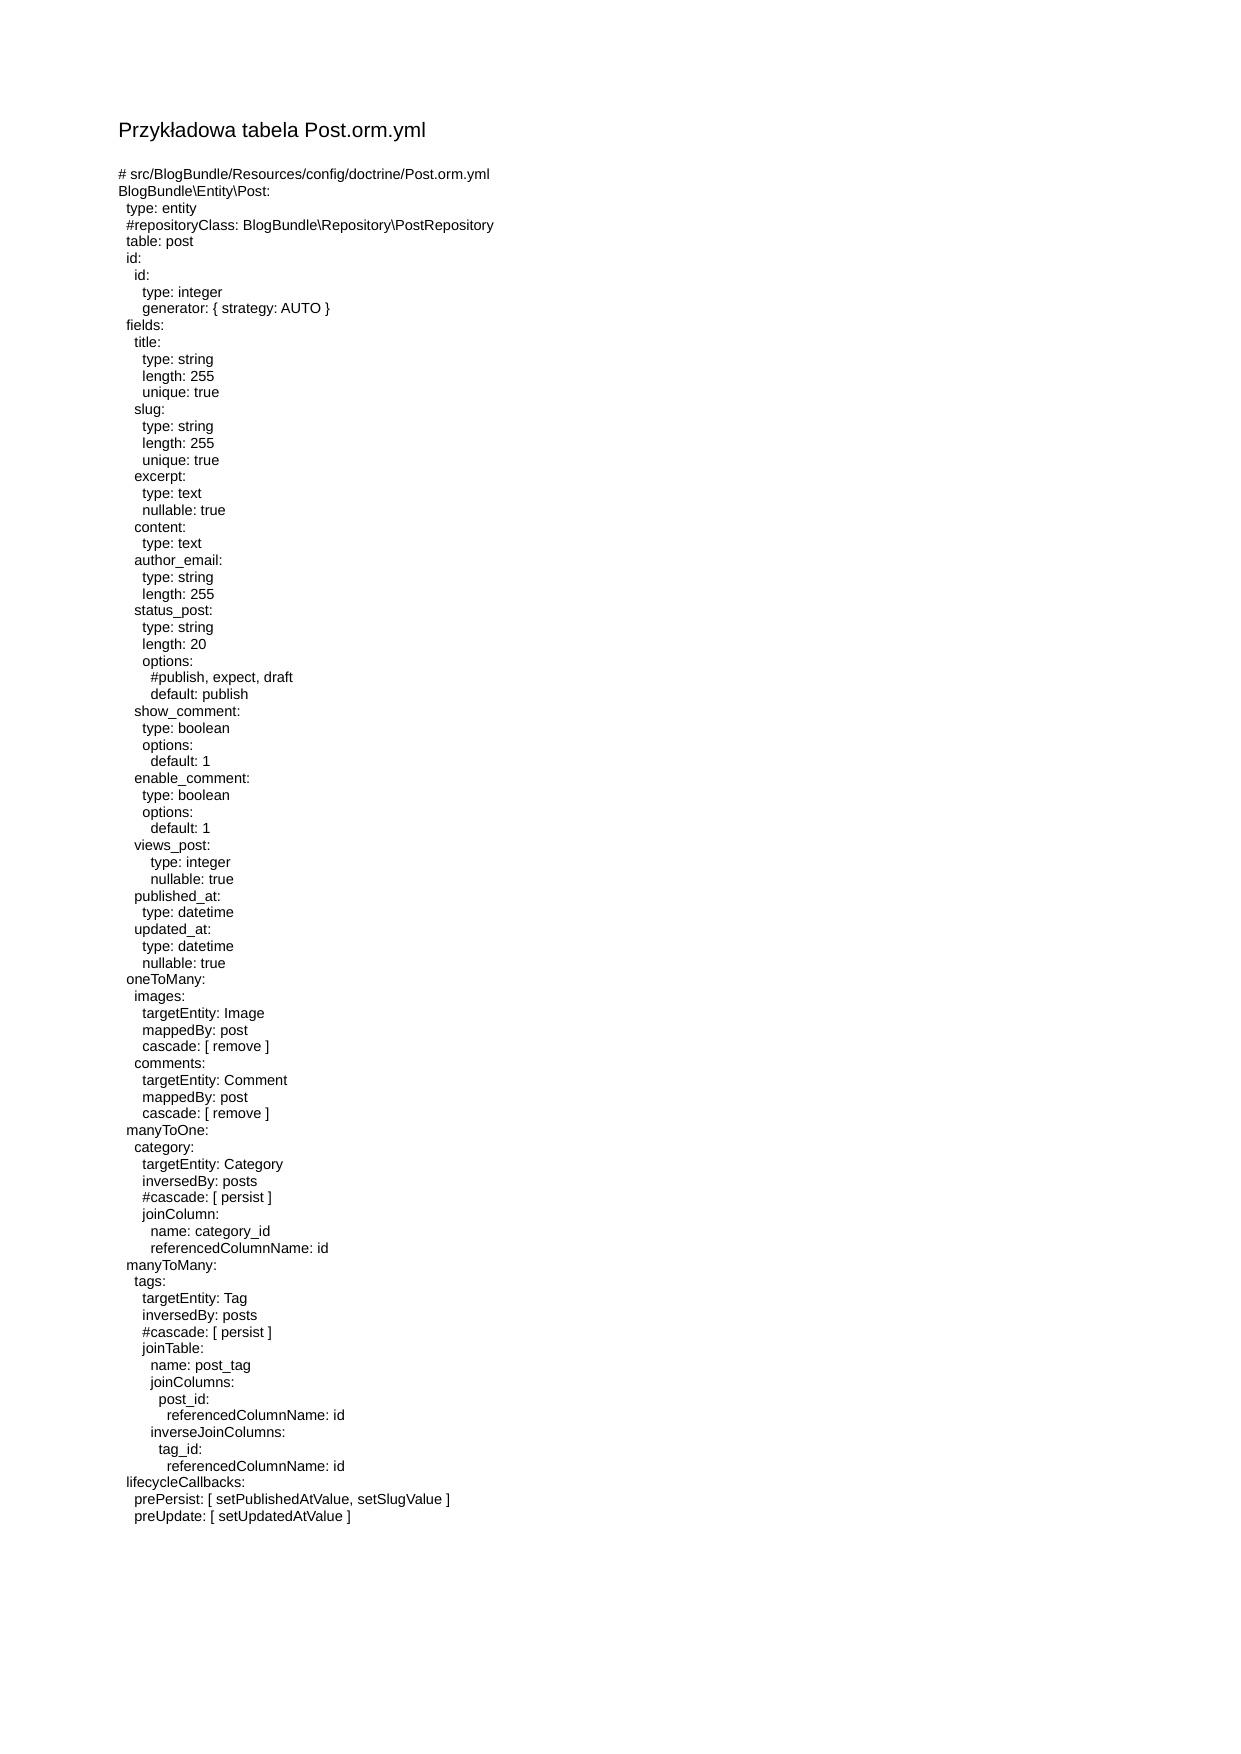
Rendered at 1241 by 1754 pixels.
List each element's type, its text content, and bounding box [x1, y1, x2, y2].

text type: boolean [118, 719, 1122, 736]
text prePersist: [ setPublishedAtValue, setSlugValue ] [118, 1491, 1122, 1508]
text referencedColumnName: id [118, 1407, 1122, 1424]
text id: [118, 250, 1122, 267]
text BlogBundle\Entity\Post: [118, 183, 1122, 199]
text tags: [118, 1273, 1122, 1290]
text title: [118, 334, 1122, 351]
text type: string [118, 568, 1122, 585]
text updated_at: [118, 921, 1122, 937]
text views_post: [118, 837, 1122, 854]
text generator: { strategy: AUTO } [118, 300, 1122, 317]
text type: string [118, 418, 1122, 434]
text nullable: true [118, 870, 1122, 887]
text preUpdate: [ setUpdatedAtValue ] [118, 1508, 1122, 1524]
text published_at: [118, 887, 1122, 904]
text name: post_tag [118, 1357, 1122, 1373]
text targetEntity: Comment [118, 1072, 1122, 1088]
text oneToMany: [118, 971, 1122, 988]
text post_id: [118, 1390, 1122, 1407]
text type: datetime [118, 904, 1122, 921]
text nullable: true [118, 501, 1122, 518]
text cascade: [ remove ] [118, 1038, 1122, 1055]
text status_post: [118, 602, 1122, 619]
text default: publish [118, 686, 1122, 703]
text lifecycleCallbacks: [118, 1474, 1122, 1491]
text type: entity [118, 199, 1122, 216]
text id: [118, 267, 1122, 283]
text length: 20 [118, 636, 1122, 652]
text name: category_id [118, 1223, 1122, 1239]
text length: 255 [118, 585, 1122, 602]
text excerpt: [118, 468, 1122, 485]
text #cascade: [ persist ] [118, 1189, 1122, 1206]
text joinColumn: [118, 1206, 1122, 1223]
text referencedColumnName: id [118, 1457, 1122, 1474]
text enable_comment: [118, 770, 1122, 787]
text comments: [118, 1055, 1122, 1072]
text unique: true [118, 384, 1122, 401]
text length: 255 [118, 367, 1122, 384]
text default: 1 [118, 820, 1122, 837]
text inverseJoinColumns: [118, 1424, 1122, 1441]
text type: string [118, 351, 1122, 367]
text category: [118, 1139, 1122, 1156]
text unique: true [118, 451, 1122, 468]
text options: [118, 736, 1122, 753]
text #cascade: [ persist ] [118, 1323, 1122, 1340]
text type: integer [118, 283, 1122, 300]
text # src/BlogBundle/Resources/config/doctrine/Post.orm.yml [118, 166, 1122, 183]
text default: 1 [118, 753, 1122, 770]
text slug: [118, 401, 1122, 418]
text type: text [118, 535, 1122, 552]
text type: integer [118, 854, 1122, 870]
text joinColumns: [118, 1373, 1122, 1390]
text content: [118, 518, 1122, 535]
text type: string [118, 619, 1122, 636]
text table: post [118, 233, 1122, 250]
text author_email: [118, 552, 1122, 568]
text show_comment: [118, 703, 1122, 719]
text inversedBy: posts [118, 1306, 1122, 1323]
text targetEntity: Category [118, 1156, 1122, 1172]
text targetEntity: Image [118, 1004, 1122, 1021]
text #publish, expect, draft [118, 669, 1122, 686]
text length: 255 [118, 434, 1122, 451]
text images: [118, 988, 1122, 1004]
text cascade: [ remove ] [118, 1105, 1122, 1122]
text mappedBy: post [118, 1088, 1122, 1105]
text options: [118, 803, 1122, 820]
text fields: [118, 317, 1122, 334]
text targetEntity: Tag [118, 1290, 1122, 1306]
text mappedBy: post [118, 1021, 1122, 1038]
text type: text [118, 485, 1122, 501]
text Przykładowa tabela Post.orm.yml [118, 118, 1122, 142]
text #repositoryClass: BlogBundle\Repository\PostRepository [118, 216, 1122, 233]
text referencedColumnName: id [118, 1239, 1122, 1256]
text type: boolean [118, 787, 1122, 803]
text manyToMany: [118, 1256, 1122, 1273]
text manyToOne: [118, 1122, 1122, 1139]
text type: datetime [118, 937, 1122, 954]
text tag_id: [118, 1441, 1122, 1457]
text nullable: true [118, 954, 1122, 971]
text options: [118, 652, 1122, 669]
text inversedBy: posts [118, 1172, 1122, 1189]
text joinTable: [118, 1340, 1122, 1357]
